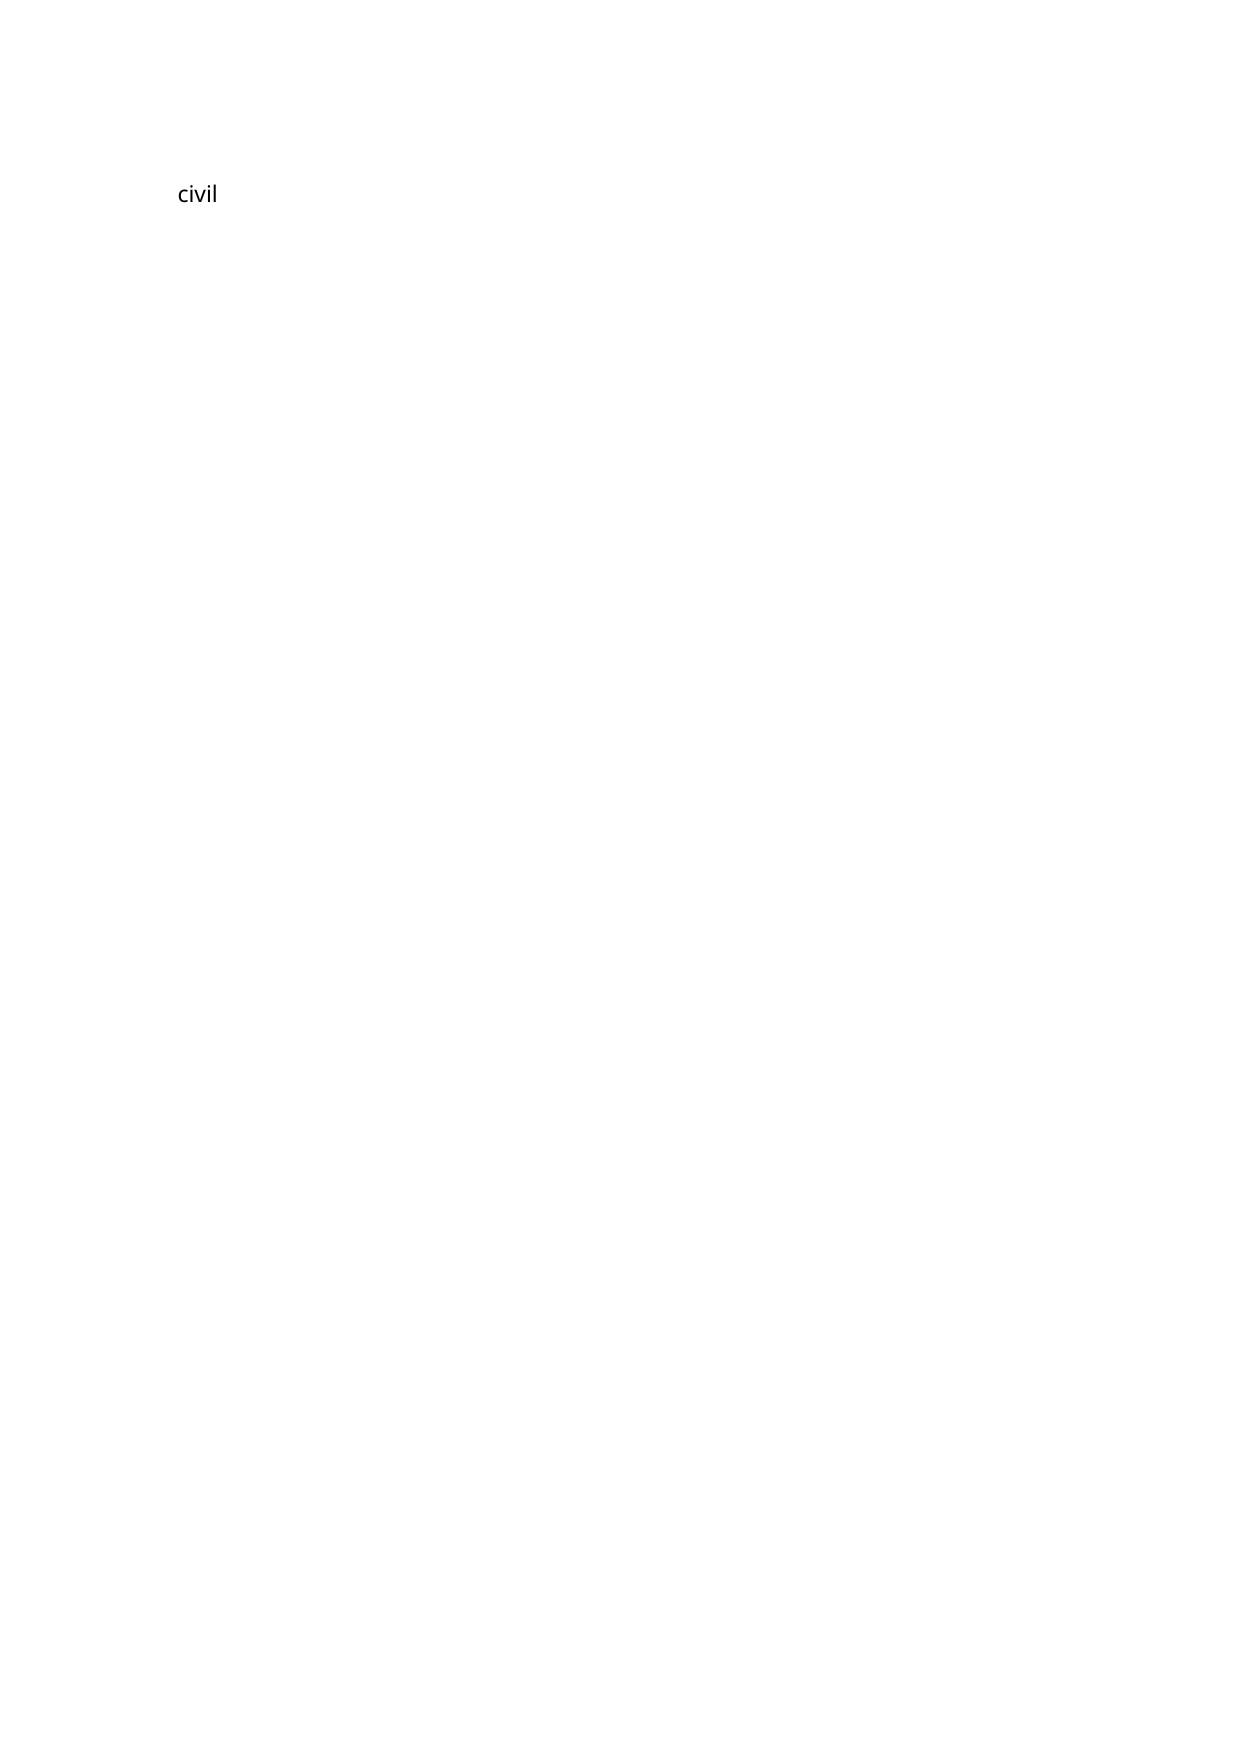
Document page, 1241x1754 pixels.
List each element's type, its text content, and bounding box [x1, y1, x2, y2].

text civil [177, 178, 1063, 209]
